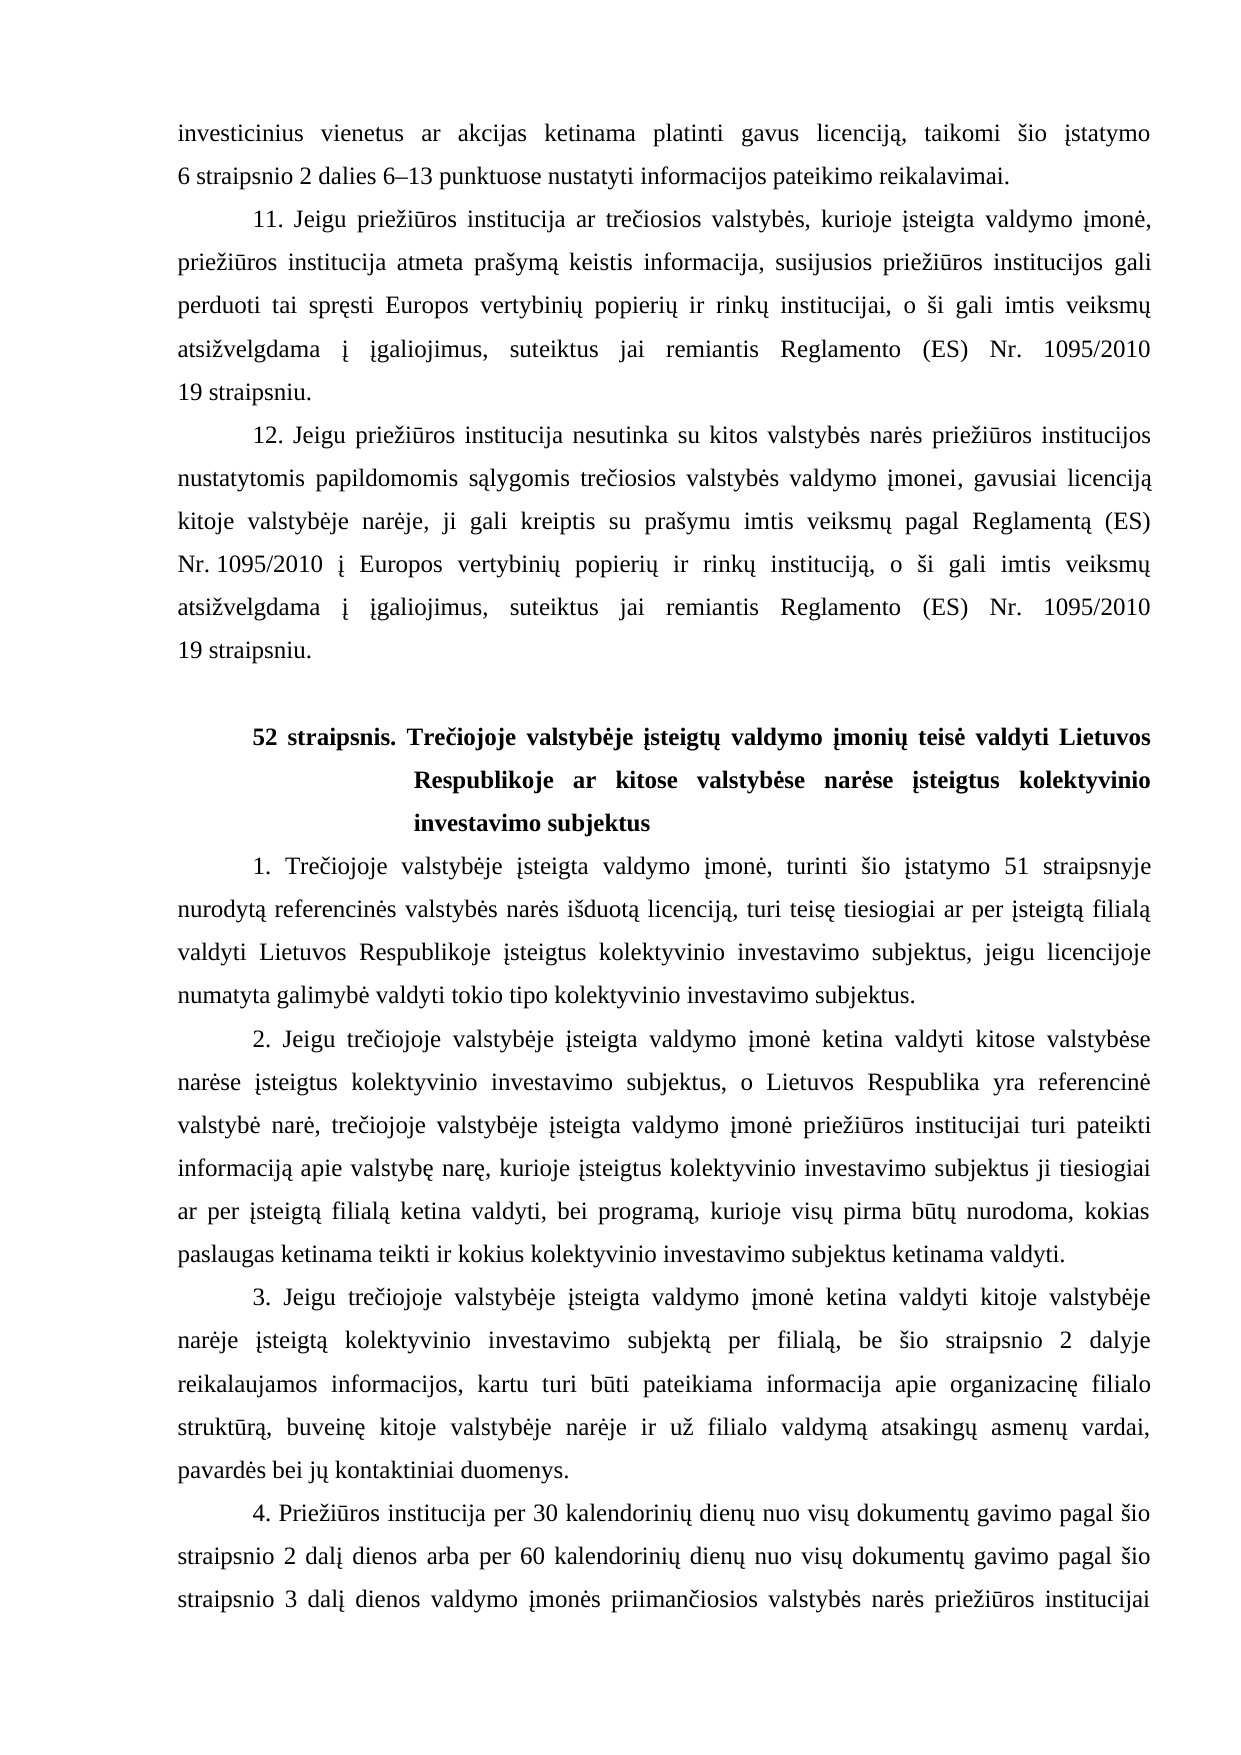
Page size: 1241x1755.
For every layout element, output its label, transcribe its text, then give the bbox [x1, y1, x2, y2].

text 12. Jeigu priežiūros institucija nesutinka su kitos valstybės narės priežiūros institucijos nustatytomis papildomomis sąlygomis trečiosios valstybės valdymo įmonei, gavusiai licenciją kitoje valstybėje narėje, ji gali kreiptis su prašymu imtis veiksmų pagal Reglamentą (ES) Nr. 1095/2010 į Europos vertybinių popierių ir rinkų instituciją, o ši gali imtis veiksmų atsižvelgdama į įgaliojimus, suteiktus jai remiantis Reglamento (ES) Nr. 1095/2010 19 straipsniu. [177, 420, 1152, 664]
text 11. Jeigu priežiūros institucija ar trečiosios valstybės, kurioje įsteigta valdymo įmonė, priežiūros institucija atmeta prašymą keistis informacija, susijusios priežiūros institucijos gali perduoti tai spręsti Europos vertybinių popierių ir rinkų institucijai, o ši gali imtis veiksmų atsižvelgdama į įgaliojimus, suteiktus jai remiantis Reglamento (ES) Nr. 1095/2010 19 straipsniu. [177, 204, 1152, 406]
text 4. Priežiūros institucija per 30 kalendorinių dienų nuo visų dokumentų gavimo pagal šio straipsnio 2 dalį dienos arba per 60 kalendorinių dienų nuo visų dokumentų gavimo pagal šio straipsnio 3 dalį dienos valdymo įmonės priimančiosios valstybės narės priežiūros institucijai [177, 1498, 1152, 1613]
text 2. Jeigu trečiojoje valstybėje įsteigta valdymo įmonė ketina valdyti kitose valstybėse narėse įsteigtus kolektyvinio investavimo subjektus, o Lietuvos Respublika yra referencinė valstybė narė, trečiojoje valstybėje įsteigta valdymo įmonė priežiūros institucijai turi pateikti informaciją apie valstybę narę, kurioje įsteigtus kolektyvinio investavimo subjektus ji tiesiogiai ar per įsteigtą filialą ketina valdyti, bei programą, kurioje visų pirma būtų nurodoma, kokias paslaugas ketinama teikti ir kokius kolektyvinio investavimo subjektus ketinama valdyti. [177, 1024, 1152, 1268]
text investicinius vienetus ar akcijas ketinama platinti gavus licenciją, taikomi šio įstatymo 6 straipsnio 2 dalies 6–13 punktuose nustatyti informacijos pateikimo reikalavimai. [177, 118, 1152, 190]
text 52 straipsnis. Trečiojoje valstybėje įsteigtų valdymo įmonių teisė valdyti Lietuvos Respublikoje ar kitose valstybėse narėse įsteigtus kolektyvinio investavimo subjektus [252, 722, 1152, 837]
text 1. Trečiojoje valstybėje įsteigta valdymo įmonė, turinti šio įstatymo 51 straipsnyje nurodytą referencinės valstybės narės išduotą licenciją, turi teisę tiesiogiai ar per įsteigtą filialą valdyti Lietuvos Respublikoje įsteigtus kolektyvinio investavimo subjektus, jeigu licencijoje numatyta galimybė valdyti tokio tipo kolektyvinio investavimo subjektus. [177, 851, 1152, 1009]
text 3. Jeigu trečiojoje valstybėje įsteigta valdymo įmonė ketina valdyti kitoje valstybėje narėje įsteigtą kolektyvinio investavimo subjektą per filialą, be šio straipsnio 2 dalyje reikalaujamos informacijos, kartu turi būti pateikiama informacija apie organizacinę filialo struktūrą, buveinę kitoje valstybėje narėje ir už filialo valdymą atsakingų asmenų vardai, pavardės bei jų kontaktiniai duomenys. [177, 1282, 1152, 1484]
